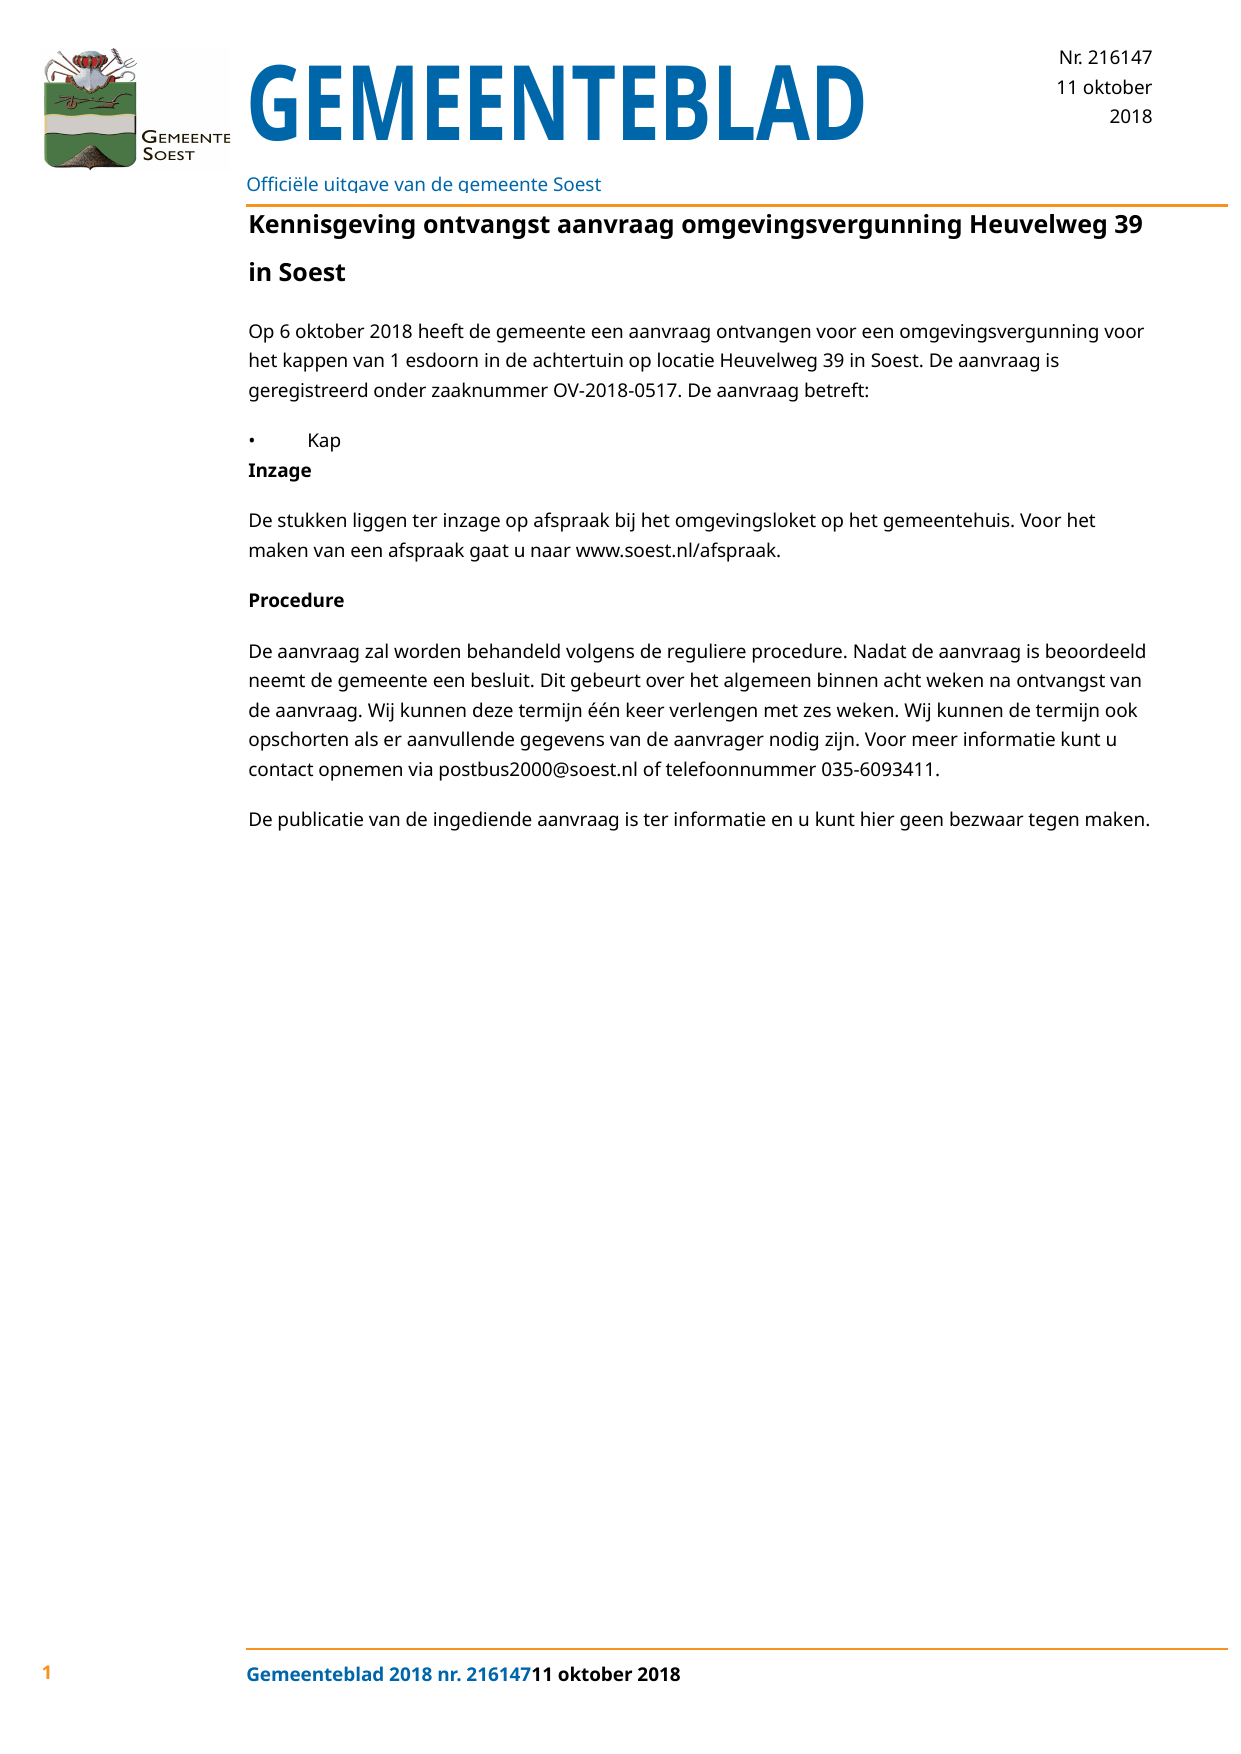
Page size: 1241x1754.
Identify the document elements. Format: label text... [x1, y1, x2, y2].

text Kennisgeving ontvangst aanvraag omgevingsvergunning Heuvelweg 39 in Soest [248, 207, 1152, 288]
picture [41, 47, 231, 172]
text Inzage [248, 457, 1152, 483]
text De aanvraag zal worden behandeld volgens de reguliere procedure. Nadat de aanvraag is beoordeeld neemt de gemeente een besluit. Dit gebeurt over het algemeen binnen acht weken na ontvangst van de aanvraag. Wij kunnen deze termijn één keer verlengen met zes weken. Wij kunnen de termijn ook opschorten als er aanvullende gegevens van de aanvrager nodig zijn. Voor meer informatie kunt u contact opnemen via postbus2000@soest.nl of telefoonnummer 035-6093411. [248, 638, 1152, 782]
text De publicatie van de ingediende aanvraag is ter informatie en u kunt hier geen bezwaar tegen maken. [248, 807, 1152, 832]
text De stukken liggen ter inzage op afspraak bij het omgevingsloket op het gemeentehuis. Voor het maken van een afspraak gaat u naar www.soest.nl/afspraak. [248, 507, 1152, 563]
list Kap [248, 427, 1152, 453]
text Op 6 oktober 2018 heeft de gemeente een aanvraag ontvangen voor een omgevingsvergunning voor het kappen van 1 esdoorn in de achtertuin op locatie Heuvelweg 39 in Soest. De aanvraag is geregistreerd onder zaaknummer OV-2018-0517. De aanvraag betreft: [248, 318, 1152, 403]
text Procedure [248, 587, 1152, 613]
